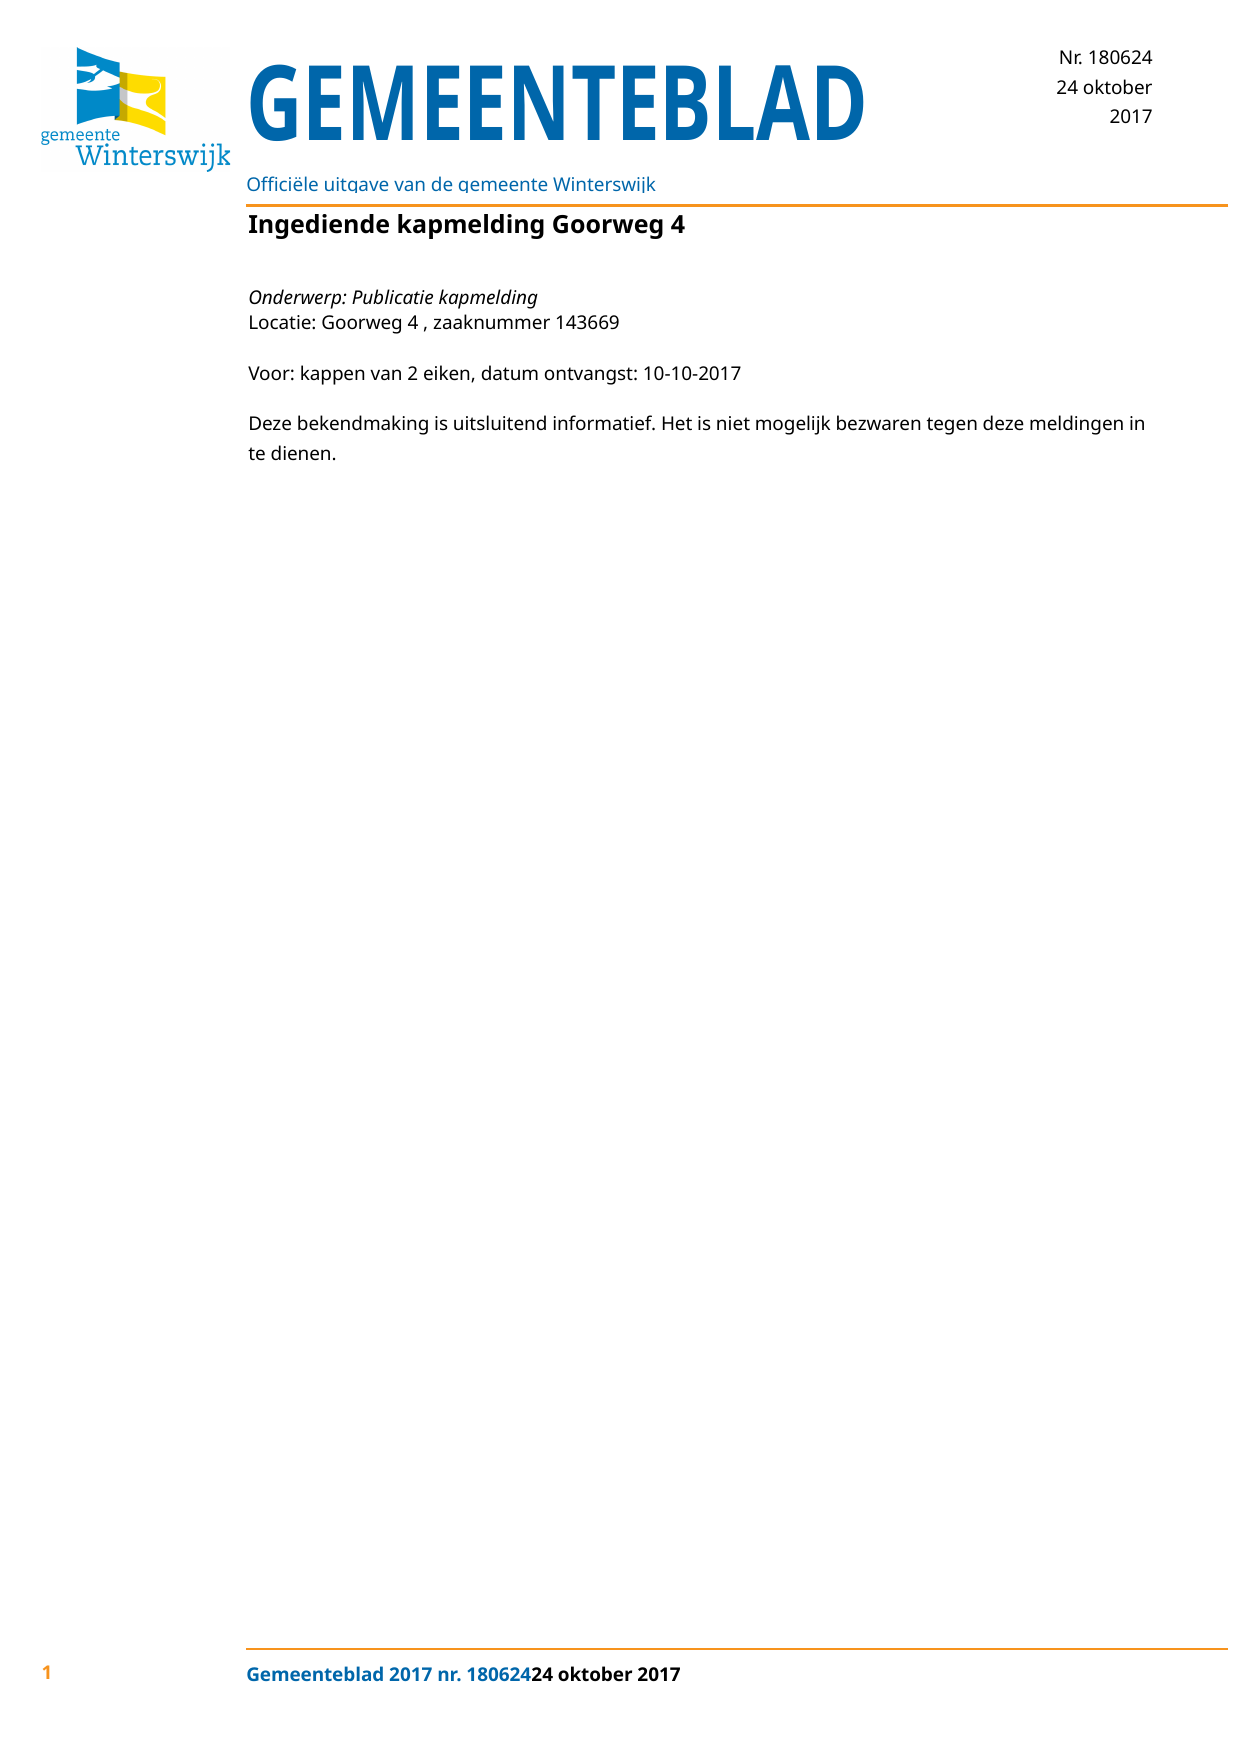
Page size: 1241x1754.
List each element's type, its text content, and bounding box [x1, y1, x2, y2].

text Ingediende kapmelding Goorweg 4 [248, 207, 1152, 241]
text Locatie: Goorweg 4 , zaaknummer 143669 [248, 309, 1152, 335]
text Deze bekendmaking is uitsluitend informatief. Het is niet mogelijk bezwaren tegen deze meldingen in te dienen. [248, 410, 1152, 466]
picture [225, 153, 231, 162]
text Onderwerp: Publicatie kapmelding [248, 284, 1152, 309]
text Voor: kappen van 2 eiken, datum ontvangst: 10-10-2017 [248, 360, 1152, 386]
picture [41, 47, 231, 172]
